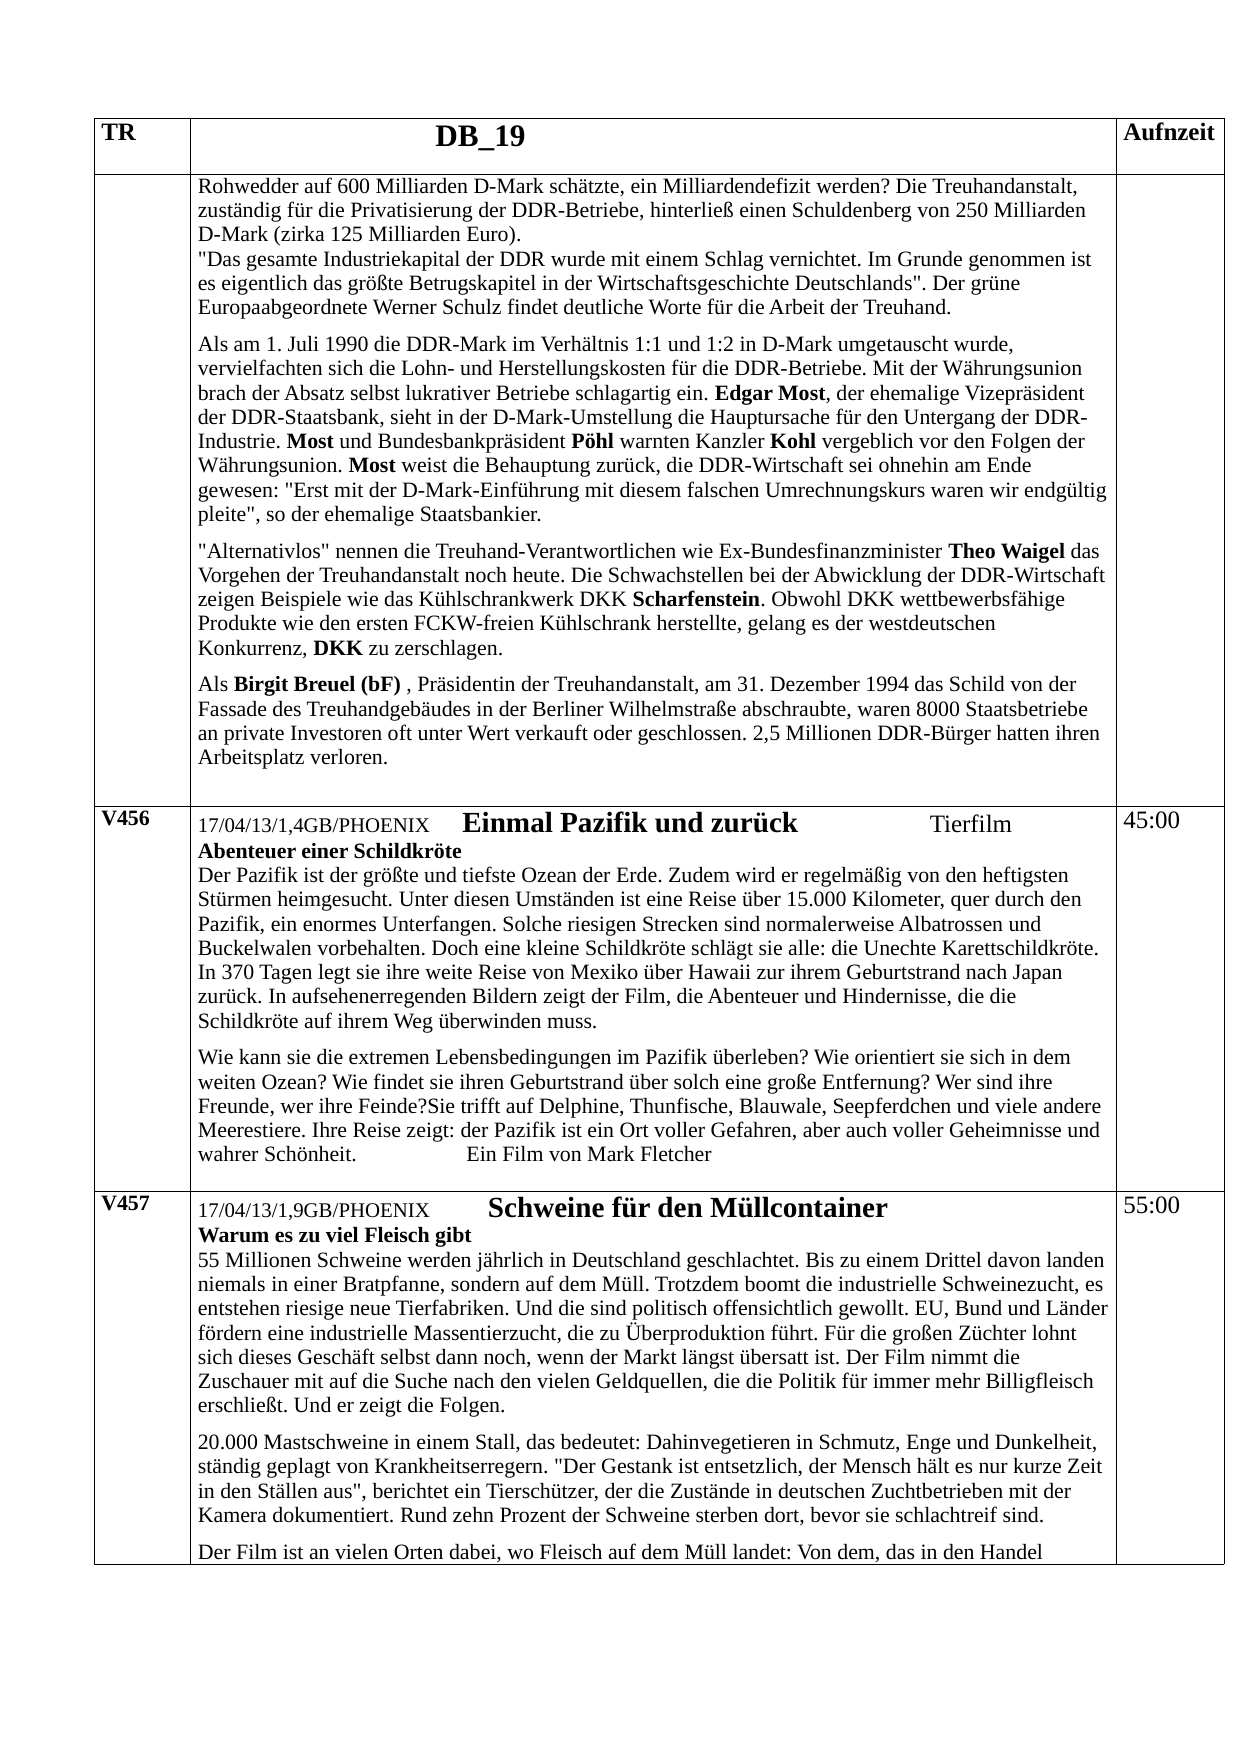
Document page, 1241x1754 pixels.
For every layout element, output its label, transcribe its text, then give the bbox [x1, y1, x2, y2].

table_cell 55:00 [1117, 1192, 1224, 1564]
table_cell V457 [95, 1192, 190, 1564]
table_cell 17/04/13/1,4GB/PHOENIX Einmal Pazifik und zurück Tierfilm Abenteuer einer Schildkröte Der Pazifik ist der größte und tiefste Ozean der Erde. Zudem wird er regelmäßig von den heftigsten Stürmen heimgesucht. Unter diesen Umständen ist eine Reise über 15.000 Kilometer, quer durch den Pazifik, ein enormes Unterfangen. Solche riesigen Strecken sind normalerweise Albatrossen und Buckelwalen vorbehalten. Doch eine kleine Schildkröte schlägt sie alle: die Unechte Karettschildkröte. In 370 Tagen legt sie ihre weite Reise von Mexiko über Hawaii zur ihrem Geburtstrand nach Japan zurück. In aufsehenerregenden Bildern zeigt der Film, die Abenteuer und Hindernisse, die die Schildkröte auf ihrem Weg überwinden muss. Wie kann sie die extremen Lebensbedingungen im Pazifik überleben? Wie orientiert sie sich in dem weiten Ozean? Wie findet sie ihren Geburtstrand über solch eine große Entfernung? Wer sind ihre Freunde, wer ihre Feinde?Sie trifft auf Delphine, Thunfische, Blauwale, Seepferdchen und viele andere Meerestiere. Ihre Reise zeigt: der Pazifik ist ein Ort voller Gefahren, aber auch voller Geheimnisse und wahrer Schönheit. Ein Film von Mark Fletcher [191, 807, 1116, 1191]
table_cell [95, 175, 190, 806]
table_header Aufnzeit [1117, 119, 1224, 174]
table_cell [1117, 175, 1224, 806]
table_cell Rohwedder auf 600 Milliarden D-Mark schätzte, ein Milliardendefizit werden? Die Treuhandanstalt, zuständig für die Privatisierung der DDR-Betriebe, hinterließ einen Schuldenberg von 250 Milliarden D-Mark (zirka 125 Milliarden Euro). "Das gesamte Industriekapital der DDR wurde mit einem Schlag vernichtet. Im Grunde genommen ist es eigentlich das größte Betrugskapitel in der Wirtschaftsgeschichte Deutschlands". Der grüne Europaabgeordnete Werner Schulz findet deutliche Worte für die Arbeit der Treuhand. Als am 1. Juli 1990 die DDR-Mark im Verhältnis 1:1 und 1:2 in D-Mark umgetauscht wurde, vervielfachten sich die Lohn- und Herstellungskosten für die DDR-Betriebe. Mit der Währungsunion brach der Absatz selbst lukrativer Betriebe schlagartig ein. Edgar Most, der ehemalige Vizepräsident der DDR-Staatsbank, sieht in der D-Mark-Umstellung die Hauptursache für den Untergang der DDR-Industrie. Most und Bundesbankpräsident Pöhl warnten Kanzler Kohl vergeblich vor den Folgen der Währungsunion. Most weist die Behauptung zurück, die DDR-Wirtschaft sei ohnehin am Ende gewesen: "Erst mit der D-Mark-Einführung mit diesem falschen Umrechnungskurs waren wir endgültig pleite", so der ehemalige Staatsbankier. "Alternativlos" nennen die Treuhand-Verantwortlichen wie Ex-Bundesfinanzminister Theo Waigel das Vorgehen der Treuhandanstalt noch heute. Die Schwachstellen bei der Abwicklung der DDR-Wirtschaft zeigen Beispiele wie das Kühlschrankwerk DKK Scharfenstein. Obwohl DKK wettbewerbsfähige Produkte wie den ersten FCKW-freien Kühlschrank herstellte, gelang es der westdeutschen Konkurrenz, DKK zu zerschlagen. Als Birgit Breuel (bF) , Präsidentin der Treuhandanstalt, am 31. Dezember 1994 das Schild von der Fassade des Treuhandgebäudes in der Berliner Wilhelmstraße abschraubte, waren 8000 Staatsbetriebe an private Investoren oft unter Wert verkauft oder geschlossen. 2,5 Millionen DDR-Bürger hatten ihren Arbeitsplatz verloren. [191, 175, 1116, 806]
table_header TR [95, 119, 190, 174]
table_cell V456 [95, 807, 190, 1191]
table_header DB_19 [191, 119, 1116, 174]
table_cell 45:00 [1117, 807, 1224, 1191]
table_cell 17/04/13/1,9GB/PHOENIX Schweine für den Müllcontainer Warum es zu viel Fleisch gibt 55 Millionen Schweine werden jährlich in Deutschland geschlachtet. Bis zu einem Drittel davon landen niemals in einer Bratpfanne, sondern auf dem Müll. Trotzdem boomt die industrielle Schweinezucht, es entstehen riesige neue Tierfabriken. Und die sind politisch offensichtlich gewollt. EU, Bund und Länder fördern eine industrielle Massentierzucht, die zu Überproduktion führt. Für die großen Züchter lohnt sich dieses Geschäft selbst dann noch, wenn der Markt längst übersatt ist. Der Film nimmt die Zuschauer mit auf die Suche nach den vielen Geldquellen, die die Politik für immer mehr Billigfleisch erschließt. Und er zeigt die Folgen. 20.000 Mastschweine in einem Stall, das bedeutet: Dahinvegetieren in Schmutz, Enge und Dunkelheit, ständig geplagt von Krankheitserregern. "Der Gestank ist entsetzlich, der Mensch hält es nur kurze Zeit in den Ställen aus", berichtet ein Tierschützer, der die Zustände in deutschen Zuchtbetrieben mit der Kamera dokumentiert. Rund zehn Prozent der Schweine sterben dort, bevor sie schlachtreif sind. Der Film ist an vielen Orten dabei, wo Fleisch auf dem Müll landet: Von dem, das in den Handel [191, 1192, 1116, 1564]
